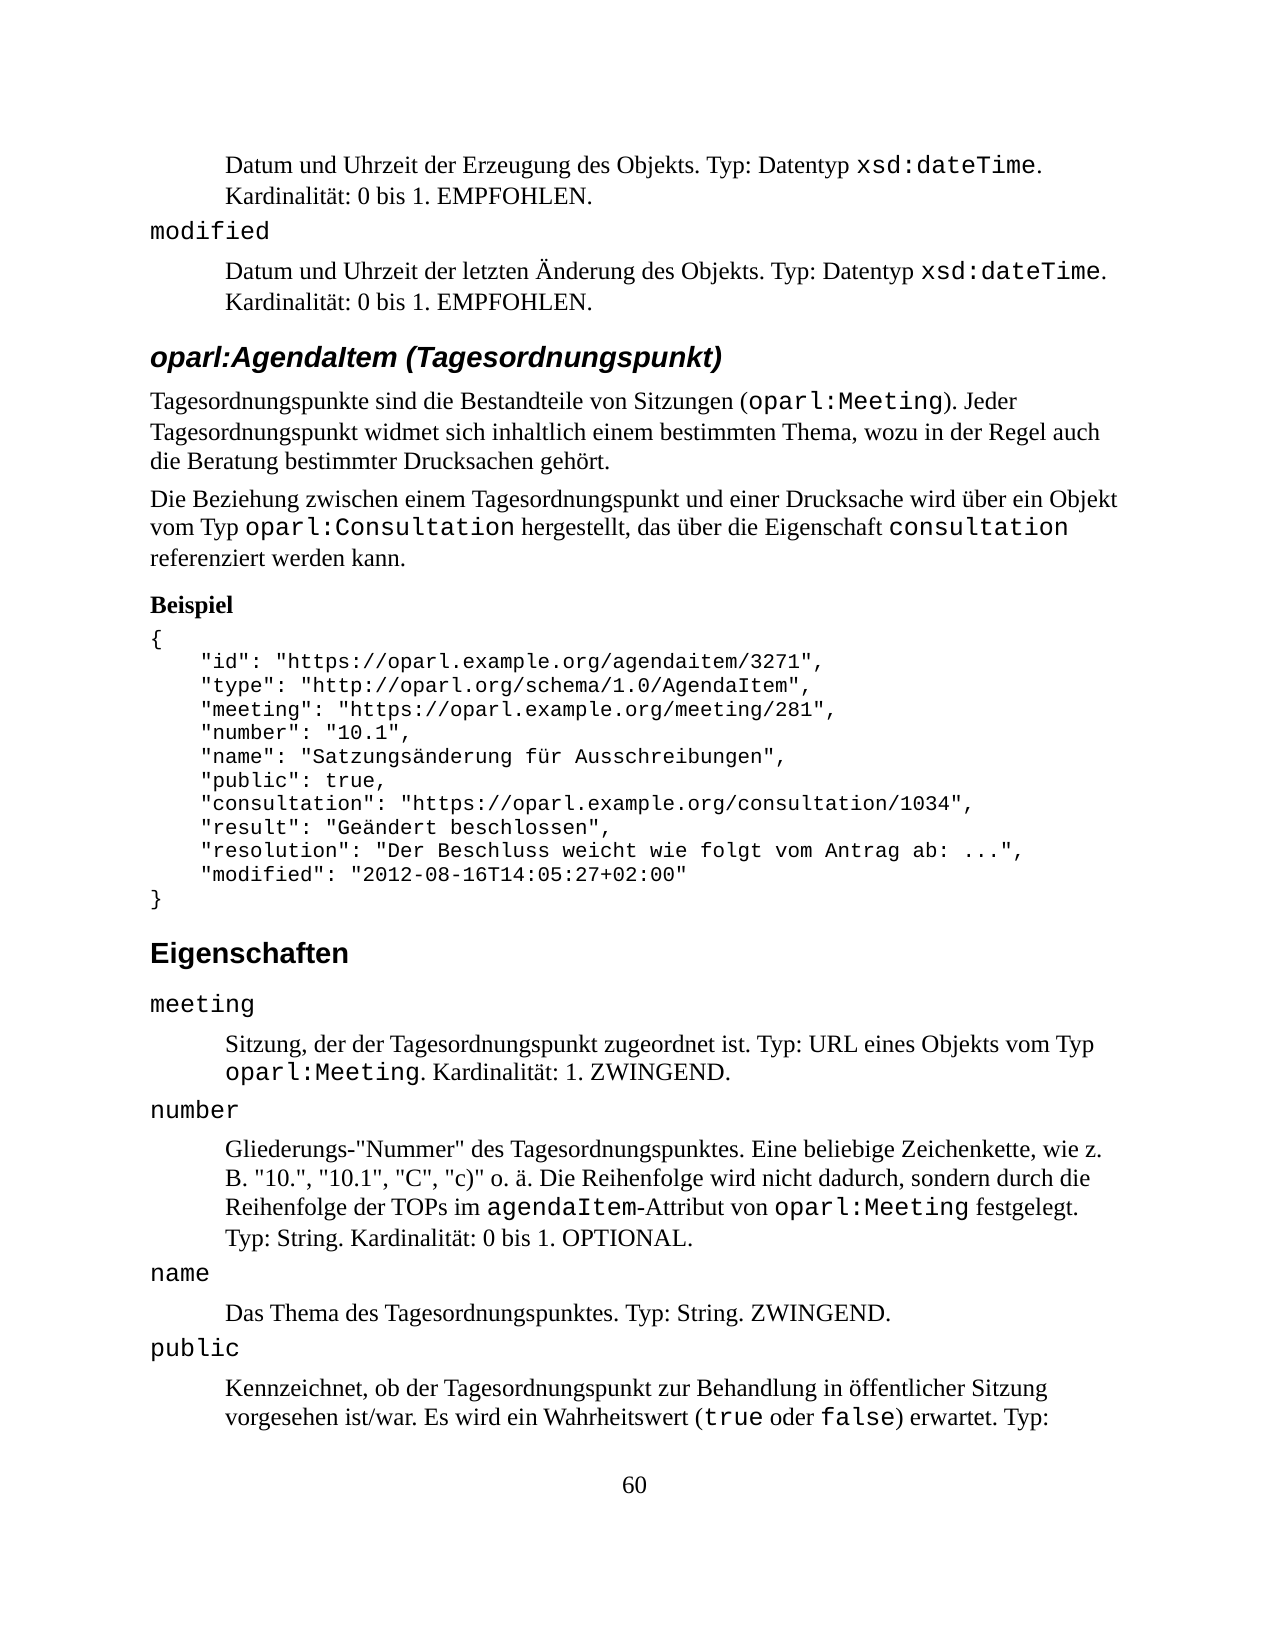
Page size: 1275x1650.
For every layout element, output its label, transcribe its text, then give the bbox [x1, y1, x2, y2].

text Gliederungs-"Nummer" des Tagesordnungspunktes. Eine beliebige Zeichenkette, wie z. B. "10.", "10.1", "C", "c)" o. ä. Die Reihenfolge wird nicht dadurch, sondern durch die Reihenfolge der TOPs im agendaItem-Attribut von oparl:Meeting festgelegt. Typ: String. Kardinalität: 0 bis 1. OPTIONAL. [225, 1134, 1125, 1252]
text name [150, 1261, 1125, 1289]
text Datum und Uhrzeit der letzten Änderung des Objekts. Typ: Datentyp xsd:dateTime. Kardinalität: 0 bis 1. EMPFOHLEN. [225, 256, 1125, 315]
text "modified": "2012-08-16T14:05:27+02:00" [150, 864, 1125, 888]
text public [150, 1336, 1125, 1364]
text "result": "Geändert beschlossen", [150, 817, 1125, 841]
subtitle Eigenschaften [150, 936, 1125, 970]
text Sitzung, der der Tagesordnungspunkt zugeordnet ist. Typ: URL eines Objekts vom Typ oparl:Meeting. Kardinalität: 1. ZWINGEND. [225, 1029, 1125, 1088]
text Kennzeichnet, ob der Tagesordnungspunkt zur Behandlung in öffentlicher Sitzung vorgesehen ist/war. Es wird ein Wahrheitswert (true oder false) erwartet. Typ: [225, 1373, 1125, 1432]
text "type": "http://oparl.org/schema/1.0/AgendaItem", [150, 675, 1125, 699]
text } [150, 888, 1125, 911]
text "id": "https://oparl.example.org/agendaitem/3271", [150, 651, 1125, 675]
text "meeting": "https://oparl.example.org/meeting/281", [150, 699, 1125, 722]
text Tagesordnungspunkte sind die Bestandteile von Sitzungen (oparl:Meeting). Jeder Tagesordnungspunkt widmet sich inhaltlich einem bestimmten Thema, wozu in der Regel auch die Beratung bestimmter Drucksachen gehört. [150, 386, 1125, 475]
text "consultation": "https://oparl.example.org/consultation/1034", [150, 793, 1125, 817]
text modified [150, 218, 1125, 247]
text Das Thema des Tagesordnungspunktes. Typ: String. ZWINGEND. [225, 1298, 1125, 1327]
subtitle oparl:AgendaItem (Tagesordnungspunkt) [150, 340, 1125, 374]
text "public": true, [150, 769, 1125, 793]
text "number": "10.1", [150, 722, 1125, 746]
text number [150, 1097, 1125, 1126]
text Die Beziehung zwischen einem Tagesordnungspunkt und einer Drucksache wird über ein Objekt vom Typ oparl:Consultation hergestellt, das über die Eigenschaft consultation referenziert werden kann. [150, 484, 1125, 572]
text Beispiel [150, 590, 1125, 619]
text meeting [150, 991, 1125, 1020]
text { [150, 628, 1125, 651]
text "name": "Satzungsänderung für Ausschreibungen", [150, 746, 1125, 769]
text "resolution": "Der Beschluss weicht wie folgt vom Antrag ab: ...", [150, 841, 1125, 864]
text Datum und Uhrzeit der Erzeugung des Objekts. Typ: Datentyp xsd:dateTime. Kardinalität: 0 bis 1. EMPFOHLEN. [225, 150, 1125, 209]
